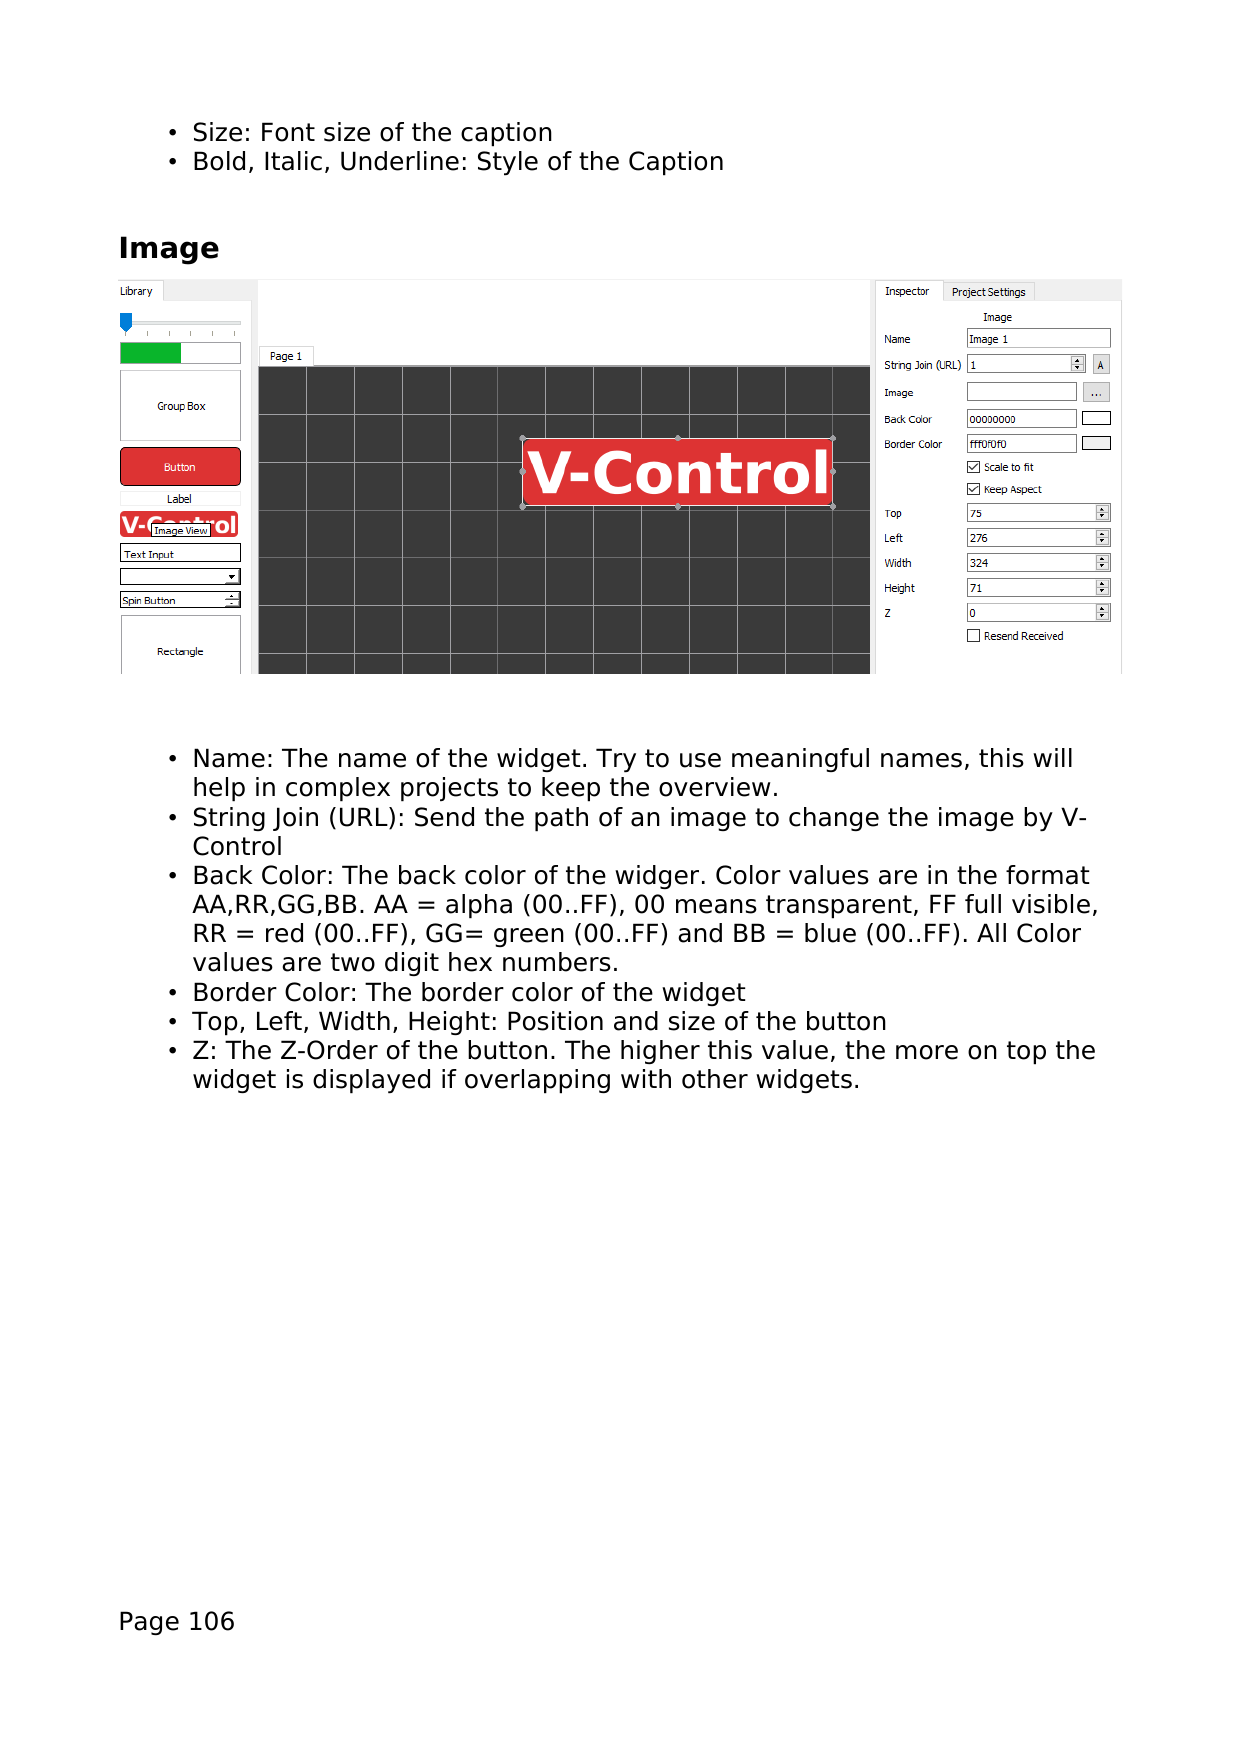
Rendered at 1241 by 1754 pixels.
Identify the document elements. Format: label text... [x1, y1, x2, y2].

list Back Color: The back color of the widger. Color values are in the format AA,RR,GG,BB. AA = alpha (00..FF), 00 means transparent, FF full visible, RR = red (00..FF), GG= green (00..FF) and BB = blue (00..FF). All Color values are two digit hex numbers. [177, 861, 1122, 978]
list Bold, Italic, Underline: Style of the Caption [177, 147, 1122, 176]
subtitle Image [118, 231, 1122, 265]
picture [118, 277, 1123, 674]
list Size: Font size of the caption [177, 118, 1122, 147]
list String Join (URL): Send the path of an image to change the image by V-Control [177, 803, 1122, 861]
list Name: The name of the widget. Try to use meaningful names, this will help in complex projects to keep the overview. [177, 744, 1122, 803]
list Z: The Z-Order of the button. The higher this value, the more on top the widget is displayed if overlapping with other widgets. [177, 1036, 1122, 1094]
list Border Color: The border color of the widget [177, 978, 1122, 1007]
list Top, Left, Width, Height: Position and size of the button [177, 1007, 1122, 1036]
